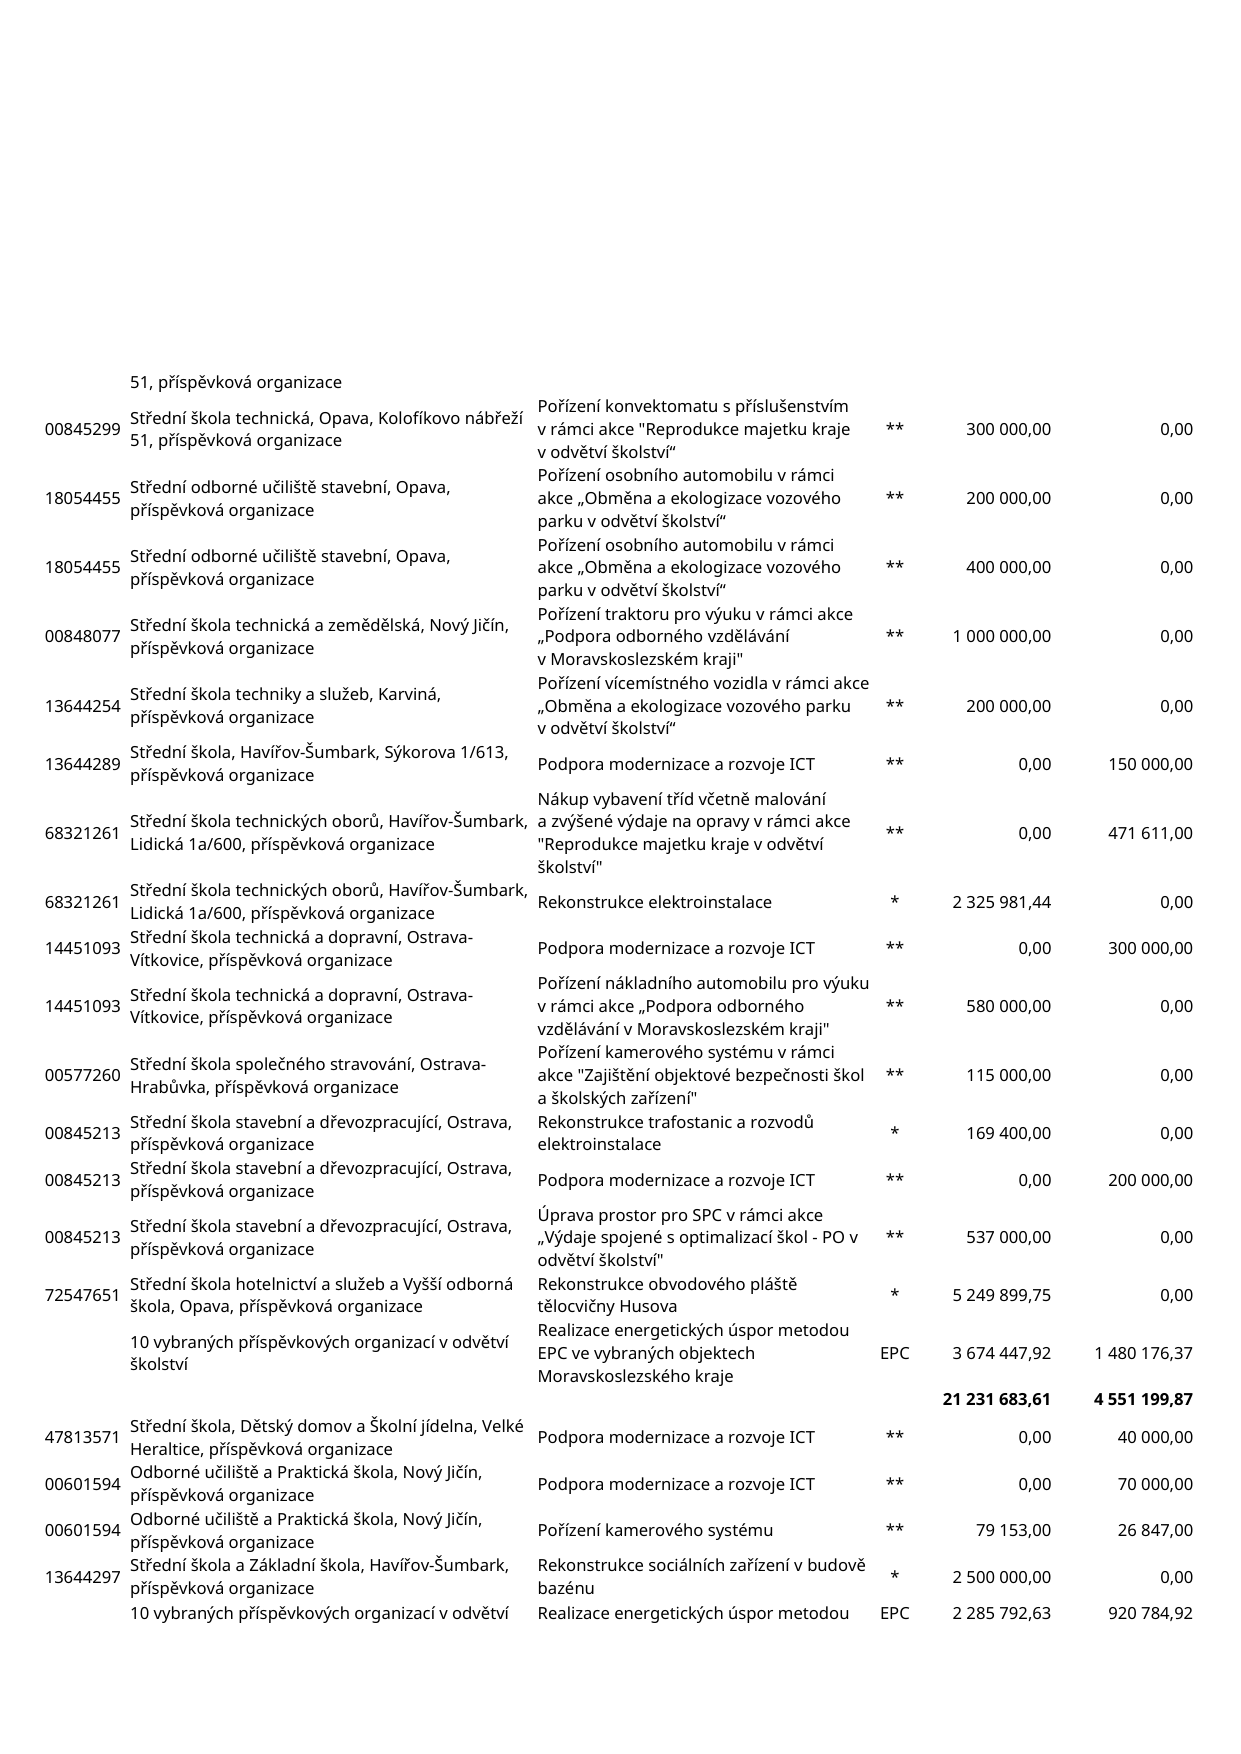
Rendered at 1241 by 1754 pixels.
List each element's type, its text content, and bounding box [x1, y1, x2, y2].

table_cell 200 000,00 [1058, 1157, 1198, 1202]
table_cell 0,00 [1058, 879, 1198, 924]
table_cell ** [875, 1203, 915, 1271]
table_cell ** [875, 1041, 915, 1109]
table_cell Realizace energetických úspor metodou [532, 1600, 874, 1626]
table_cell * [875, 879, 915, 924]
table_cell 00845213 [42, 1110, 123, 1156]
table_cell 0,00 [1058, 1110, 1198, 1156]
table_cell 00845299 [42, 395, 123, 463]
table_cell [42, 1319, 123, 1387]
table_cell 00601594 [42, 1461, 123, 1506]
table_cell Střední odborné učiliště stavební, Opava, příspěvková organizace [124, 464, 531, 532]
table_cell * [875, 1273, 915, 1318]
table_cell EPC [875, 1319, 915, 1387]
table_cell [42, 371, 123, 394]
table_cell 47813571 [42, 1415, 123, 1460]
table_cell Střední škola technická a dopravní, Ostrava-Vítkovice, příspěvková organizace [124, 972, 531, 1040]
table_cell 0,00 [1058, 533, 1198, 601]
table_cell 00845213 [42, 1203, 123, 1271]
table_cell 0,00 [916, 741, 1057, 786]
table_cell * [875, 1554, 915, 1599]
table_cell Rekonstrukce obvodového pláště tělocvičny Husova [532, 1273, 874, 1318]
table_cell Podpora modernizace a rozvoje ICT [532, 1157, 874, 1202]
table_cell 68321261 [42, 879, 123, 924]
table_cell 70 000,00 [1058, 1461, 1198, 1506]
table_cell 0,00 [916, 1461, 1057, 1506]
table_cell 10 vybraných příspěvkových organizací v odvětví školství [124, 1319, 531, 1387]
table_header Neinvestice [1058, 75, 1198, 370]
table_cell [532, 371, 874, 394]
table_cell 18054455 [42, 464, 123, 532]
table_cell ** [875, 1415, 915, 1460]
table_cell Střední škola technických oborů, Havířov-Šumbark, Lidická 1a/600, příspěvková organizace [124, 787, 531, 878]
table_cell Střední škola a Základní škola, Havířov-Šumbark, příspěvková organizace [124, 1554, 531, 1599]
table_cell 26 847,00 [1058, 1508, 1198, 1553]
table_cell 2 500 000,00 [916, 1554, 1057, 1599]
table_cell 00848077 [42, 603, 123, 671]
table_cell Střední odborné učiliště stavební, Opava, příspěvková organizace [124, 533, 531, 601]
table_cell Střední škola stavební a dřevozpracující, Ostrava, příspěvková organizace [124, 1203, 531, 1271]
table_cell 537 000,00 [916, 1203, 1057, 1271]
table_header Název akce [532, 75, 874, 370]
table_cell ** [875, 464, 915, 532]
table_cell Realizace energetických úspor metodou EPC ve vybraných objektech Moravskoslezského kraje [532, 1319, 874, 1387]
table_cell Rekonstrukce elektroinstalace [532, 879, 874, 924]
table_cell ** [875, 926, 915, 971]
table_cell Celkem střední školy poskytující střední vzdělávání s výučním listem [42, 1388, 915, 1413]
table_cell 580 000,00 [916, 972, 1057, 1040]
table_cell 300 000,00 [916, 395, 1057, 463]
table_cell Pořízení vícemístného vozidla v rámci akce „Obměna a ekologizace vozového parku v odvětví školství“ [532, 672, 874, 740]
table_cell Střední škola, Dětský domov a Školní jídelna, Velké Heraltice, příspěvková organizace [124, 1415, 531, 1460]
table_cell Pořízení kamerového systému v rámci akce "Zajištění objektové bezpečnosti škol a školských zařízení" [532, 1041, 874, 1109]
table_cell Střední škola stavební a dřevozpracující, Ostrava, příspěvková organizace [124, 1110, 531, 1156]
table_cell 2 285 792,63 [916, 1600, 1057, 1626]
table_cell Podpora modernizace a rozvoje ICT [532, 1415, 874, 1460]
table_cell 14451093 [42, 972, 123, 1040]
table_cell 13644254 [42, 672, 123, 740]
table_cell 2 325 981,44 [916, 879, 1057, 924]
table_cell 0,00 [916, 1157, 1057, 1202]
table_header Investice [916, 75, 1057, 370]
table_cell 4 551 199,87 [1058, 1388, 1198, 1413]
table_cell ** [875, 1508, 915, 1553]
table_cell Střední škola technická a zemědělská, Nový Jičín, příspěvková organizace [124, 603, 531, 671]
table_cell 200 000,00 [916, 464, 1057, 532]
table_cell Střední škola techniky a služeb, Karviná, příspěvková organizace [124, 672, 531, 740]
table_cell 3 674 447,92 [916, 1319, 1057, 1387]
table_cell 51, příspěvková organizace [124, 371, 531, 394]
table_cell 0,00 [1058, 603, 1198, 671]
table_cell Střední škola technická a dopravní, Ostrava-Vítkovice, příspěvková organizace [124, 926, 531, 971]
table_cell 0,00 [1058, 1273, 1198, 1318]
table_cell 5 249 899,75 [916, 1273, 1057, 1318]
table_cell 0,00 [1058, 972, 1198, 1040]
table_cell Pořízení traktoru pro výuku v rámci akce „Podpora odborného vzdělávání v Moravskoslezském kraji" [532, 603, 874, 671]
table_cell Pořízení konvektomatu s příslušenstvím v rámci akce "Reprodukce majetku kraje v odvětví školství“ [532, 395, 874, 463]
table_cell 1 000 000,00 [916, 603, 1057, 671]
table_cell 0,00 [916, 1415, 1057, 1460]
table_cell 21 231 683,61 [916, 1388, 1057, 1413]
table_cell [916, 371, 1057, 394]
table_cell 79 153,00 [916, 1508, 1057, 1553]
table_cell Střední škola technická, Opava, Kolofíkovo nábřeží 51, příspěvková organizace [124, 395, 531, 463]
table_cell Střední škola technických oborů, Havířov-Šumbark, Lidická 1a/600, příspěvková organizace [124, 879, 531, 924]
table_cell 150 000,00 [1058, 741, 1198, 786]
table_cell 0,00 [1058, 1554, 1198, 1599]
table_cell Pořízení kamerového systému [532, 1508, 874, 1553]
table_cell ** [875, 787, 915, 878]
table_cell EPC [875, 1600, 915, 1626]
table_cell Střední škola stavební a dřevozpracující, Ostrava, příspěvková organizace [124, 1157, 531, 1202]
table_cell Podpora modernizace a rozvoje ICT [532, 741, 874, 786]
table_cell ** [875, 1461, 915, 1506]
table_cell 00577260 [42, 1041, 123, 1109]
table_cell 0,00 [1058, 464, 1198, 532]
table_header Příjemce [124, 75, 531, 370]
table_cell ** [875, 672, 915, 740]
table_cell ** [875, 533, 915, 601]
table_cell 300 000,00 [1058, 926, 1198, 971]
table_cell 0,00 [1058, 1041, 1198, 1109]
table_cell Pořízení osobního automobilu v rámci akce „Obměna a ekologizace vozového parku v odvětví školství“ [532, 464, 874, 532]
table_cell Střední škola, Havířov-Šumbark, Sýkorova 1/613, příspěvková organizace [124, 741, 531, 786]
table_cell Úprava prostor pro SPC v rámci akce „Výdaje spojené s optimalizací škol - PO v odvětví školství" [532, 1203, 874, 1271]
table_cell 920 784,92 [1058, 1600, 1198, 1626]
table_cell ** [875, 395, 915, 463]
table_cell 68321261 [42, 787, 123, 878]
table_header Forma poskytnutí [875, 75, 915, 370]
table_cell Rekonstrukce sociálních zařízení v budově bazénu [532, 1554, 874, 1599]
table_cell 400 000,00 [916, 533, 1057, 601]
table_cell Pořízení osobního automobilu v rámci akce „Obměna a ekologizace vozového parku v odvětví školství“ [532, 533, 874, 601]
table_cell 00601594 [42, 1508, 123, 1553]
table_cell Podpora modernizace a rozvoje ICT [532, 926, 874, 971]
table_cell 18054455 [42, 533, 123, 601]
table_cell 471 611,00 [1058, 787, 1198, 878]
table_cell Odborné učiliště a Praktická škola, Nový Jičín, příspěvková organizace [124, 1461, 531, 1506]
table_cell 115 000,00 [916, 1041, 1057, 1109]
table_cell 0,00 [1058, 672, 1198, 740]
table_cell ** [875, 972, 915, 1040]
table_cell [875, 371, 915, 394]
table_cell ** [875, 1157, 915, 1202]
table_cell Nákup vybavení tříd včetně malování a zvýšené výdaje na opravy v rámci akce "Reprodukce majetku kraje v odvětví školství" [532, 787, 874, 878]
table_cell Střední škola společného stravování, Ostrava-Hrabůvka, příspěvková organizace [124, 1041, 531, 1109]
table_cell * [875, 1110, 915, 1156]
table_cell ** [875, 603, 915, 671]
table_cell ** [875, 741, 915, 786]
table_cell 13644289 [42, 741, 123, 786]
table_cell 0,00 [916, 926, 1057, 971]
table_cell Rekonstrukce trafostanic a rozvodů elektroinstalace [532, 1110, 874, 1156]
table_cell 40 000,00 [1058, 1415, 1198, 1460]
table_cell 0,00 [1058, 395, 1198, 463]
table_cell 14451093 [42, 926, 123, 971]
table_cell [1058, 371, 1198, 394]
table_cell Pořízení nákladního automobilu pro výuku v rámci akce „Podpora odborného vzdělávání v Moravskoslezském kraji" [532, 972, 874, 1040]
table_cell 169 400,00 [916, 1110, 1057, 1156]
table_cell Podpora modernizace a rozvoje ICT [532, 1461, 874, 1506]
table_cell 200 000,00 [916, 672, 1057, 740]
table_cell 10 vybraných příspěvkových organizací v odvětví [124, 1600, 531, 1626]
table_cell 0,00 [1058, 1203, 1198, 1271]
table_header IČO [42, 75, 123, 370]
table_cell 00845213 [42, 1157, 123, 1202]
table_cell 72547651 [42, 1273, 123, 1318]
table_cell 1 480 176,37 [1058, 1319, 1198, 1387]
table_cell 0,00 [916, 787, 1057, 878]
table_cell Odborné učiliště a Praktická škola, Nový Jičín, příspěvková organizace [124, 1508, 531, 1553]
table_cell [42, 1600, 123, 1626]
table_cell Střední škola hotelnictví a služeb a Vyšší odborná škola, Opava, příspěvková organizace [124, 1273, 531, 1318]
table_cell 13644297 [42, 1554, 123, 1599]
